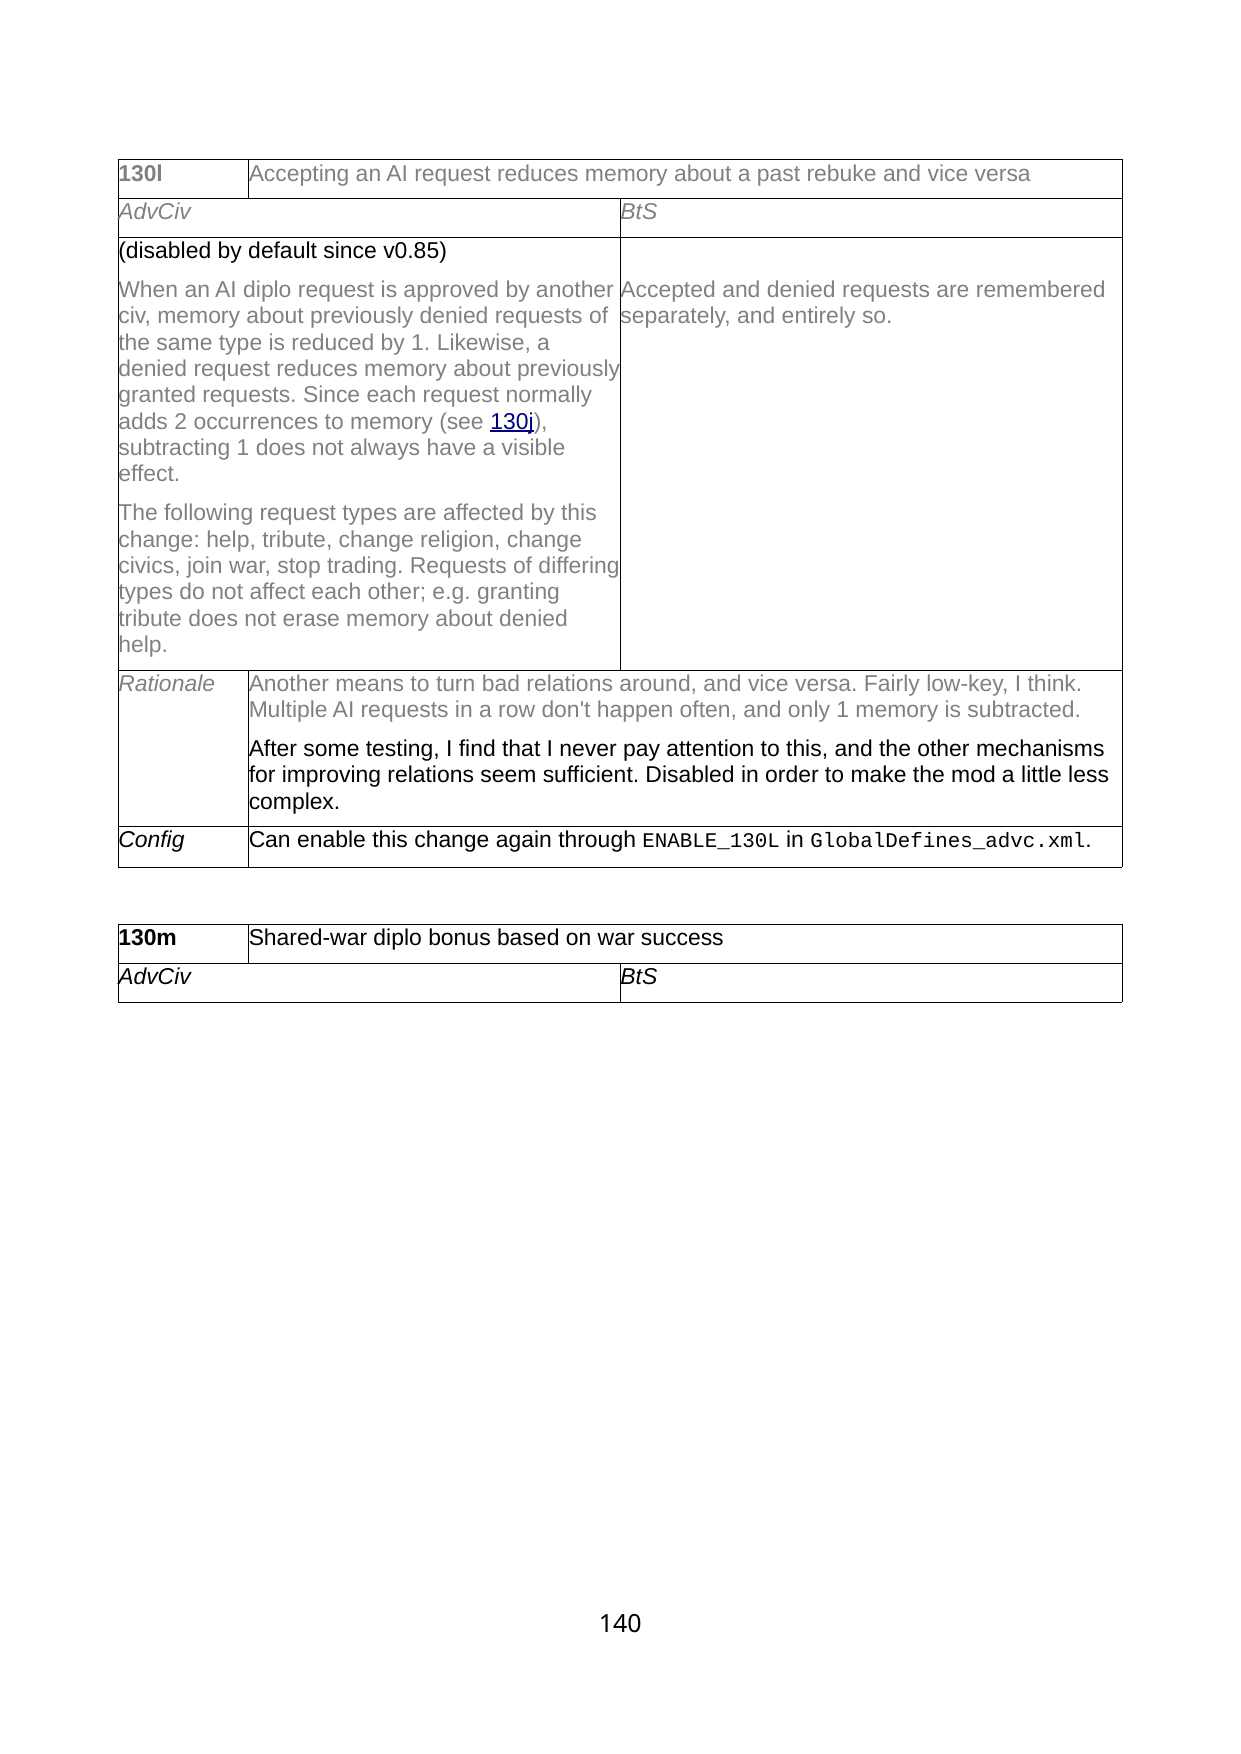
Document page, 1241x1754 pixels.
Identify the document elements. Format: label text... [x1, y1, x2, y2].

table_cell Another means to turn bad relations around, and vice versa. Fairly low-key, I think. Multiple AI requests in a row don't happen often, and only 1 memory is subtracted. After some testing, I find that I never pay attention to this, and the other mechanisms for improving relations seem sufficient. Disabled in order to make the mod a little less complex. [249, 671, 1122, 826]
table_cell AdvCiv [119, 199, 620, 237]
table_header Accepting an AI request reduces memory about a past rebuke and vice versa [249, 160, 1122, 198]
table_cell BtS [621, 199, 1122, 237]
table_cell Accepted and denied requests are remembered separately, and entirely so. [621, 238, 1122, 670]
table_cell (disabled by default since v0.85) When an AI diplo request is approved by another civ, memory about previously denied requests of the same type is reduced by 1. Likewise, a denied request reduces memory about previously granted requests. Since each request normally adds 2 occurrences to memory (see 130j), subtracting 1 does not always have a visible effect. The following request types are affected by this change: help, tribute, change religion, change civics, join war, stop trading. Requests of differing types do not affect each other; e.g. granting tribute does not erase memory about denied help. [119, 238, 620, 670]
table_header Shared-war diplo bonus based on war success [249, 925, 1122, 963]
table_header 130l [119, 160, 248, 198]
table_cell BtS [621, 964, 1122, 1002]
table_cell Rationale [119, 671, 248, 826]
table_cell Config [119, 827, 248, 867]
table_cell AdvCiv [119, 964, 620, 1002]
table_header 130m [119, 925, 248, 963]
table_cell Can enable this change again through ENABLE_130L in GlobalDefines_advc.xml. [249, 827, 1122, 867]
